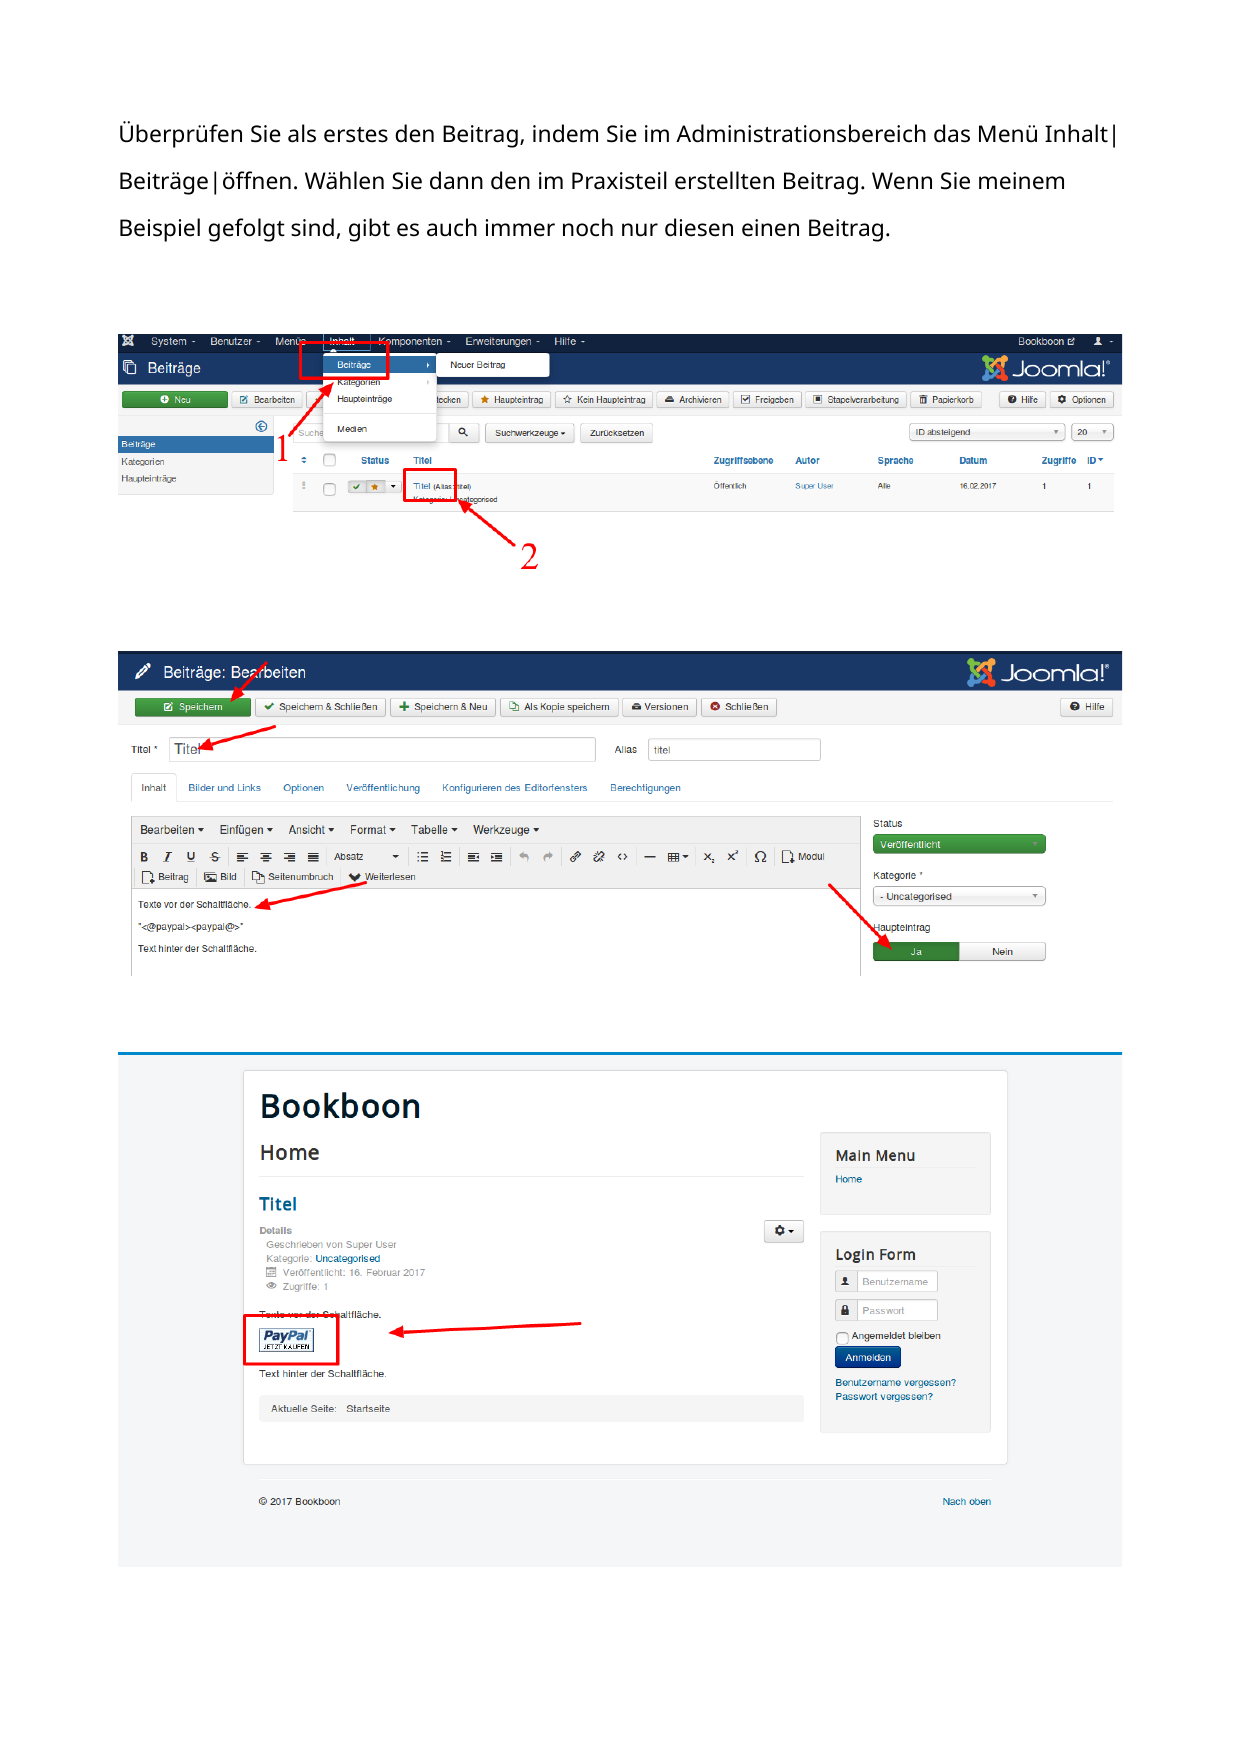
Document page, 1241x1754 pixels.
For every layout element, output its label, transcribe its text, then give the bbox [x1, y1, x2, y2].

text Überprüfen Sie als erstes den Beitrag, indem Sie im Administrationsbereich das Menü Inhalt|Beiträge|öffnen. Wählen Sie dann den im Praxisteil erstellten Beitrag. Wenn Sie meinem Beispiel gefolgt sind, gibt es auch immer noch nur diesen einen Beitrag. [118, 118, 1122, 243]
picture [118, 651, 1123, 976]
picture [118, 1056, 1123, 1567]
picture [118, 334, 1123, 574]
